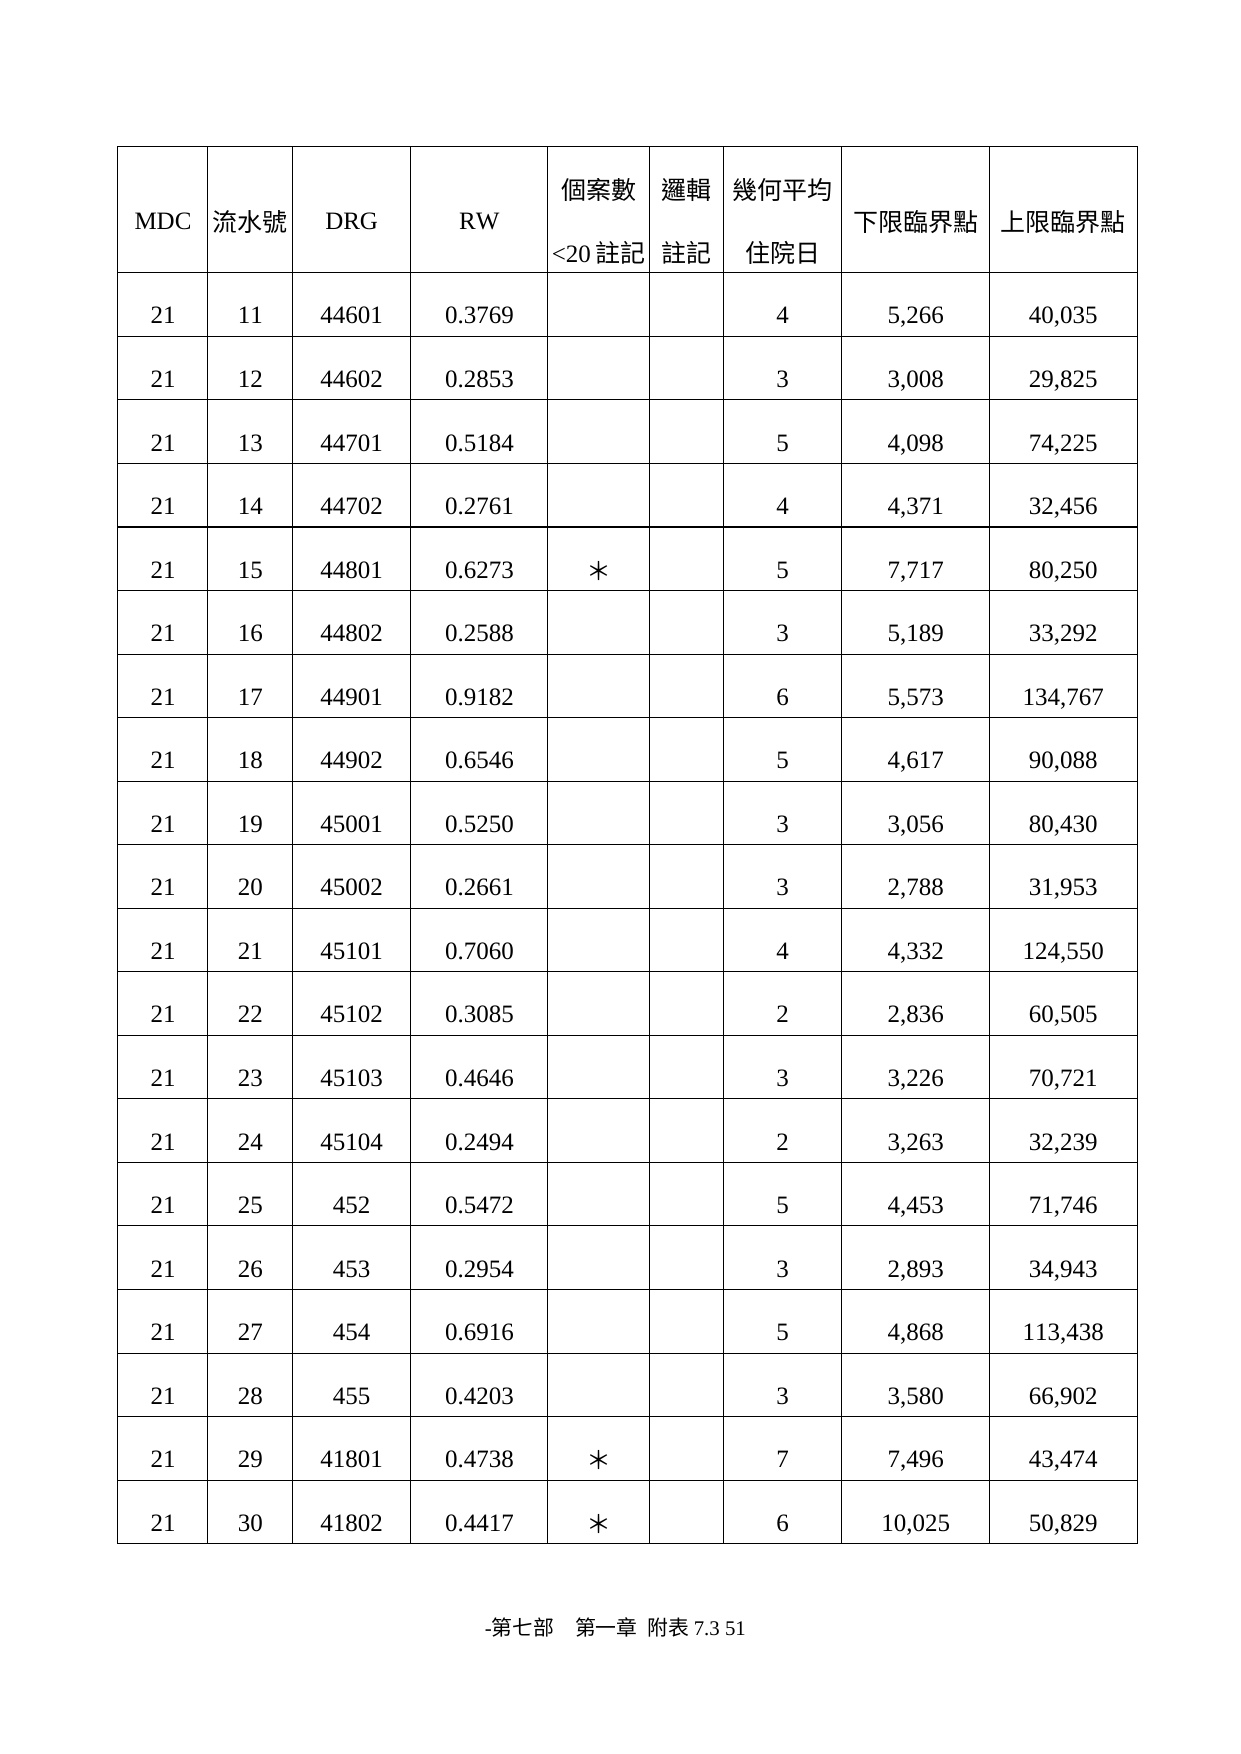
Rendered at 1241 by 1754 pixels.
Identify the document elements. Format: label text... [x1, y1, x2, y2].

table_cell [650, 273, 723, 336]
table_cell 44901 [293, 655, 410, 717]
table_cell 21 [118, 400, 207, 463]
table_cell [548, 972, 649, 1035]
table_cell 30 [208, 1481, 292, 1543]
table_cell 45002 [293, 845, 410, 908]
table_cell 0.6273 [411, 528, 547, 590]
table_cell 4,868 [842, 1290, 989, 1352]
table_cell 3 [724, 1226, 841, 1289]
table_cell 0.2588 [411, 591, 547, 653]
table_cell 43,474 [990, 1417, 1137, 1479]
table_cell 0.3085 [411, 972, 547, 1035]
table_cell 0.7060 [411, 909, 547, 971]
table_cell 21 [118, 591, 207, 653]
table_cell 0.2853 [411, 337, 547, 399]
table_cell [650, 464, 723, 526]
table_cell 45103 [293, 1036, 410, 1098]
table_cell 25 [208, 1163, 292, 1225]
table_cell 24 [208, 1099, 292, 1162]
table_cell [650, 400, 723, 463]
table_cell 4 [724, 464, 841, 526]
table_cell 21 [118, 782, 207, 844]
table_cell 5 [724, 400, 841, 463]
table_cell [650, 1099, 723, 1162]
table_cell 0.4417 [411, 1481, 547, 1543]
table_cell 80,430 [990, 782, 1137, 844]
table_cell 90,088 [990, 718, 1137, 781]
table_cell 21 [118, 1163, 207, 1225]
table_cell [650, 909, 723, 971]
table_cell 21 [118, 1290, 207, 1352]
table_cell 22 [208, 972, 292, 1035]
table_cell 4,098 [842, 400, 989, 463]
table_cell [548, 655, 649, 717]
table_cell 3,056 [842, 782, 989, 844]
table_cell 21 [208, 909, 292, 971]
table_cell 74,225 [990, 400, 1137, 463]
table_cell 21 [118, 972, 207, 1035]
table_cell 5,189 [842, 591, 989, 653]
table_cell 44701 [293, 400, 410, 463]
table_cell [548, 718, 649, 781]
table_cell 21 [118, 1036, 207, 1098]
table_cell 44601 [293, 273, 410, 336]
table_cell 13 [208, 400, 292, 463]
table_cell 7,717 [842, 528, 989, 590]
table_cell [548, 1354, 649, 1416]
table_cell 41801 [293, 1417, 410, 1479]
table_cell [650, 591, 723, 653]
table_cell [548, 337, 649, 399]
table_cell 21 [118, 337, 207, 399]
table_cell 0.4738 [411, 1417, 547, 1479]
table_cell 7,496 [842, 1417, 989, 1479]
table_cell 44602 [293, 337, 410, 399]
table_cell 44802 [293, 591, 410, 653]
table_cell 11 [208, 273, 292, 336]
table_header MDC [118, 147, 207, 272]
table_cell 3 [724, 1354, 841, 1416]
table_cell ＊ [548, 1481, 649, 1543]
table_cell 0.5184 [411, 400, 547, 463]
table_cell 40,035 [990, 273, 1137, 336]
table_cell 21 [118, 1226, 207, 1289]
table_cell 5,266 [842, 273, 989, 336]
table_cell 452 [293, 1163, 410, 1225]
table_cell 134,767 [990, 655, 1137, 717]
table_cell 19 [208, 782, 292, 844]
table_cell [650, 1226, 723, 1289]
table_cell [650, 1036, 723, 1098]
table_cell 5 [724, 528, 841, 590]
table_cell 29 [208, 1417, 292, 1479]
table_cell 0.4203 [411, 1354, 547, 1416]
table_cell 60,505 [990, 972, 1137, 1035]
table_cell 3 [724, 845, 841, 908]
table_cell 21 [118, 464, 207, 526]
table_cell 44801 [293, 528, 410, 590]
table_cell ＊ [548, 1417, 649, 1479]
table_cell 33,292 [990, 591, 1137, 653]
table_cell 3,226 [842, 1036, 989, 1098]
table_cell 113,438 [990, 1290, 1137, 1352]
table_header 邏輯 註記 [650, 147, 723, 272]
table_cell 454 [293, 1290, 410, 1352]
table_cell 21 [118, 528, 207, 590]
table_cell 45001 [293, 782, 410, 844]
table_cell 21 [118, 845, 207, 908]
table_cell 21 [118, 1481, 207, 1543]
table_cell 28 [208, 1354, 292, 1416]
table_cell [650, 845, 723, 908]
table_cell 32,239 [990, 1099, 1137, 1162]
table_cell 4,453 [842, 1163, 989, 1225]
table_cell [548, 1036, 649, 1098]
table_cell 50,829 [990, 1481, 1137, 1543]
table_cell 3,263 [842, 1099, 989, 1162]
table_cell 2,893 [842, 1226, 989, 1289]
table_cell 21 [118, 655, 207, 717]
table_cell [548, 1099, 649, 1162]
table_cell 7 [724, 1417, 841, 1479]
table_cell 4,371 [842, 464, 989, 526]
table_cell [548, 909, 649, 971]
table_cell 21 [118, 718, 207, 781]
table_cell 80,250 [990, 528, 1137, 590]
table_cell 0.6916 [411, 1290, 547, 1352]
table_cell 4,332 [842, 909, 989, 971]
table_cell 2,788 [842, 845, 989, 908]
table_cell 0.2661 [411, 845, 547, 908]
table_cell 2 [724, 1099, 841, 1162]
table_header DRG [293, 147, 410, 272]
table_cell 45102 [293, 972, 410, 1035]
table_cell [548, 1290, 649, 1352]
table_cell 16 [208, 591, 292, 653]
table_cell 455 [293, 1354, 410, 1416]
table_cell ＊ [548, 528, 649, 590]
table_cell [650, 1481, 723, 1543]
table_header 幾何平均 住院日 [724, 147, 841, 272]
table_header 流水號 [208, 147, 292, 272]
table_cell 4 [724, 909, 841, 971]
table_cell 44902 [293, 718, 410, 781]
table_cell 71,746 [990, 1163, 1137, 1225]
table_cell [650, 972, 723, 1035]
table_cell [548, 845, 649, 908]
table_cell [548, 1226, 649, 1289]
table_cell 45104 [293, 1099, 410, 1162]
table_cell 0.4646 [411, 1036, 547, 1098]
table_cell 12 [208, 337, 292, 399]
table_cell 34,943 [990, 1226, 1137, 1289]
table_cell 5,573 [842, 655, 989, 717]
table_cell 17 [208, 655, 292, 717]
table_cell 26 [208, 1226, 292, 1289]
table_cell 66,902 [990, 1354, 1137, 1416]
table_cell 41802 [293, 1481, 410, 1543]
table_cell 3 [724, 1036, 841, 1098]
table_cell 20 [208, 845, 292, 908]
table_cell 5 [724, 1290, 841, 1352]
table_cell [548, 591, 649, 653]
table_cell 6 [724, 655, 841, 717]
table_cell 15 [208, 528, 292, 590]
table_cell 29,825 [990, 337, 1137, 399]
table_cell 2,836 [842, 972, 989, 1035]
table_cell 70,721 [990, 1036, 1137, 1098]
table_cell 3,008 [842, 337, 989, 399]
table_cell 45101 [293, 909, 410, 971]
table_cell [650, 1163, 723, 1225]
table_cell 32,456 [990, 464, 1137, 526]
table_cell [650, 655, 723, 717]
table_cell 0.2954 [411, 1226, 547, 1289]
table_cell 10,025 [842, 1481, 989, 1543]
table_cell 5 [724, 718, 841, 781]
table_cell 0.6546 [411, 718, 547, 781]
table_cell 23 [208, 1036, 292, 1098]
table_cell [650, 1354, 723, 1416]
table_cell [548, 1163, 649, 1225]
table_cell 14 [208, 464, 292, 526]
table_cell 5 [724, 1163, 841, 1225]
table_cell 21 [118, 1099, 207, 1162]
table_cell 3 [724, 782, 841, 844]
table_cell 3,580 [842, 1354, 989, 1416]
table_cell 2 [724, 972, 841, 1035]
table_cell 21 [118, 1354, 207, 1416]
table_header 上限臨界點 [990, 147, 1137, 272]
table_cell [548, 400, 649, 463]
table_cell 21 [118, 273, 207, 336]
table_cell [548, 782, 649, 844]
table_cell [650, 718, 723, 781]
table_cell [548, 273, 649, 336]
table_cell 44702 [293, 464, 410, 526]
table_cell 27 [208, 1290, 292, 1352]
table_cell [650, 1290, 723, 1352]
table_cell 0.2761 [411, 464, 547, 526]
table_cell 4,617 [842, 718, 989, 781]
table_cell 18 [208, 718, 292, 781]
table_cell 453 [293, 1226, 410, 1289]
table_cell [548, 464, 649, 526]
table_cell 0.5250 [411, 782, 547, 844]
table_cell 31,953 [990, 845, 1137, 908]
table_cell 4 [724, 273, 841, 336]
table_cell 0.5472 [411, 1163, 547, 1225]
table_cell [650, 528, 723, 590]
table_cell 21 [118, 1417, 207, 1479]
table_cell 124,550 [990, 909, 1137, 971]
table_cell 0.3769 [411, 273, 547, 336]
table_header 個案數<20註記 [548, 147, 649, 272]
table_header 下限臨界點 [842, 147, 989, 272]
table_header RW [411, 147, 547, 272]
table_cell [650, 782, 723, 844]
table_cell 0.2494 [411, 1099, 547, 1162]
table_cell 21 [118, 909, 207, 971]
table_cell 3 [724, 337, 841, 399]
table_cell 3 [724, 591, 841, 653]
table_cell [650, 1417, 723, 1479]
table_cell [650, 337, 723, 399]
table_cell 0.9182 [411, 655, 547, 717]
table_cell 6 [724, 1481, 841, 1543]
